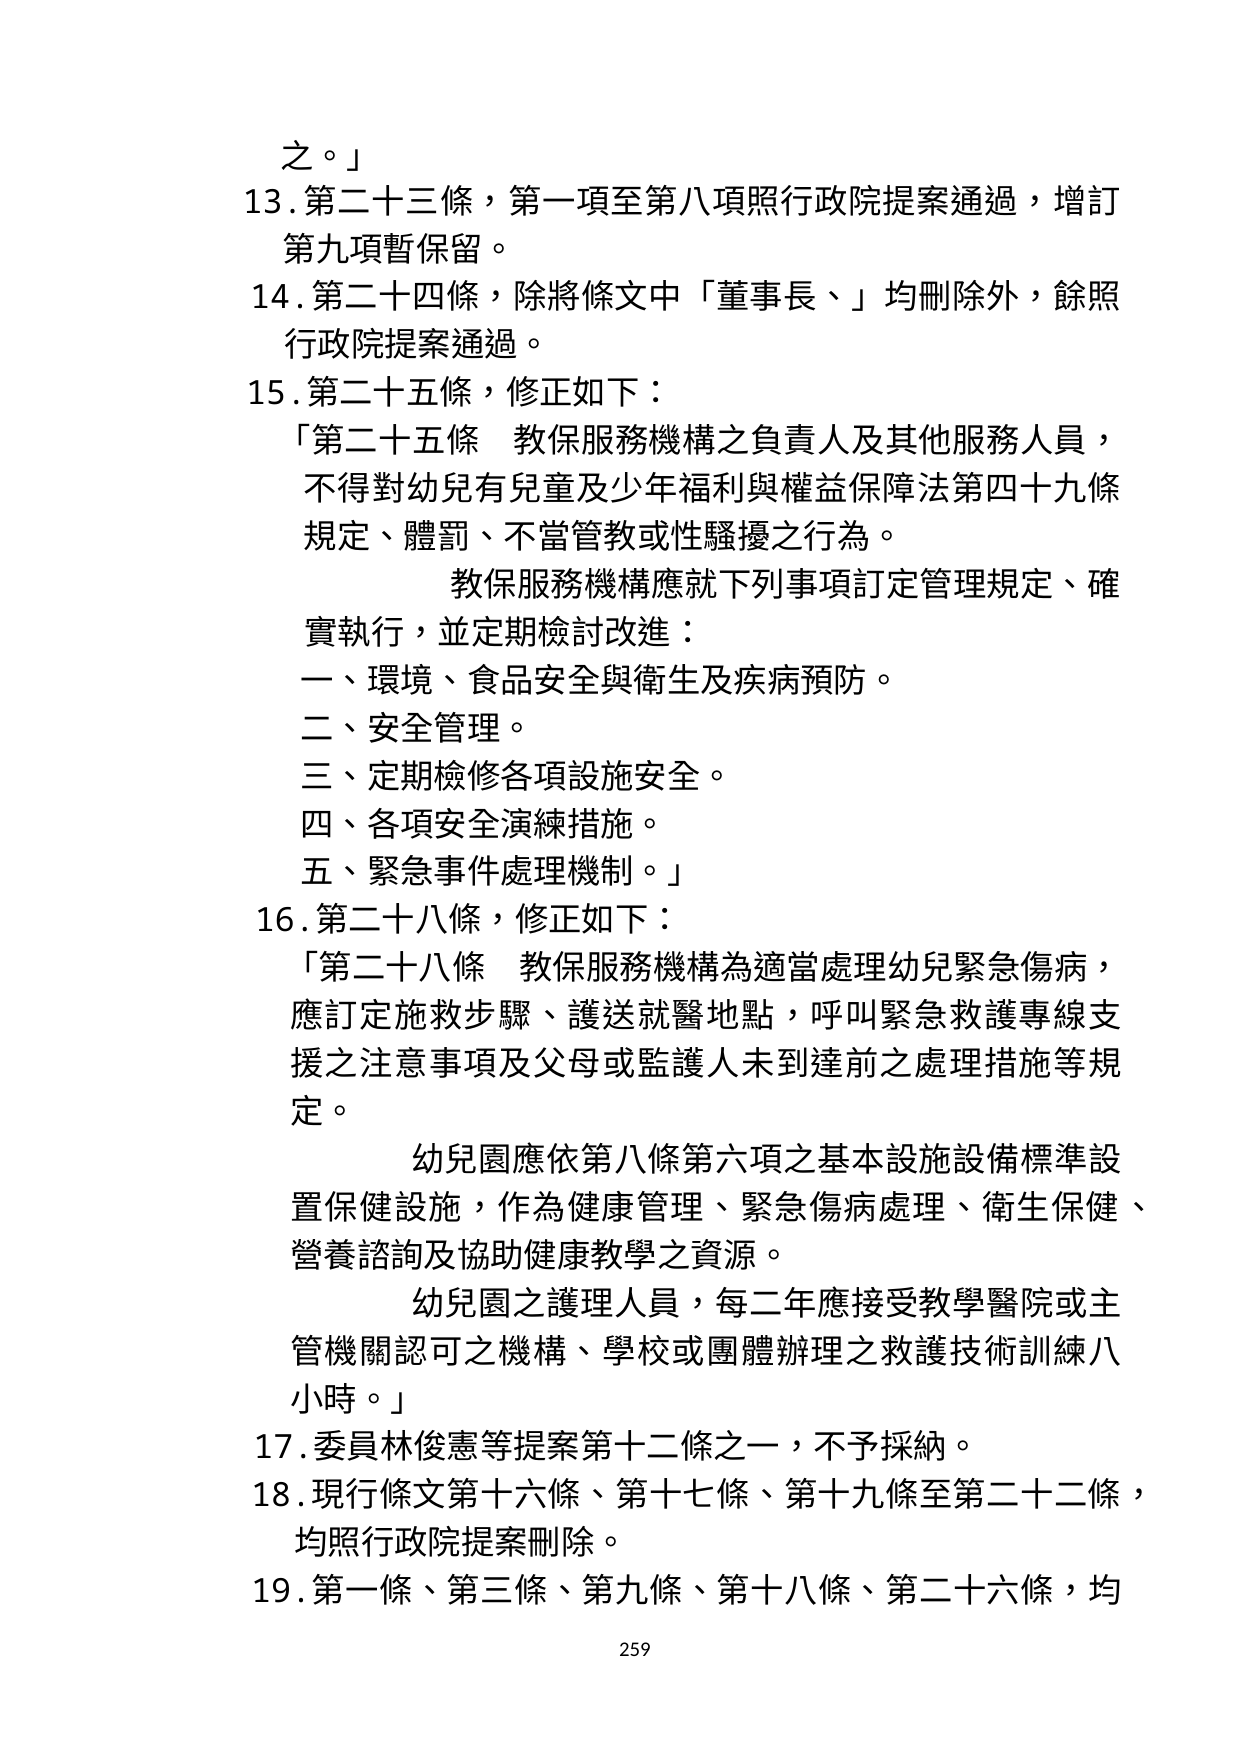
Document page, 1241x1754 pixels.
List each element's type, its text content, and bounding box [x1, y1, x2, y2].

text 18.現行條文第十六條、第十七條、第十九條至第二十二條，均照行政院提案刪除。 [169, 1468, 1122, 1564]
text 「第二十五條 教保服務機構之負責人及其他服務人員，不得對幼兒有兒童及少年福利與權益保障法第四十九條規定、體罰、不當管教或性騷擾之行為。 [215, 414, 1122, 558]
text 「第二十八條 教保服務機構為適當處理幼兒緊急傷病，應訂定施救步驟、護送就醫地點，呼叫緊急救護專線支援之注意事項及父母或監護人未到達前之處理措施等規定。 [184, 941, 1122, 1133]
text 17.委員林俊憲等提案第十二條之一，不予採納。 [173, 1421, 1122, 1468]
text 15.第二十五條，修正如下： [166, 366, 1122, 414]
text 幼兒園應依第八條第六項之基本設施設備標準設置保健設施，作為健康管理、緊急傷病處理、衛生保健、營養諮詢及協助健康教學之資源。 [184, 1133, 1122, 1277]
text 四、各項安全演練措施。 [300, 798, 1122, 846]
text 14.第二十四條，除將條文中「董事長、」均刪除外，餘照行政院提案通過。 [148, 271, 1122, 366]
text 13.第二十三條，第一項至第八項照行政院提案通過，增訂第九項暫保留。 [180, 175, 1122, 271]
text 19.第一條、第三條、第九條、第十八條、第二十六條，均 [169, 1564, 1122, 1612]
text 之。」 [251, 112, 1122, 175]
text 二、安全管理。 [300, 702, 1122, 750]
text 一、環境、食品安全與衛生及疾病預防。 [300, 654, 1122, 702]
text 幼兒園之護理人員，每二年應接受教學醫院或主管機關認可之機構、學校或團體辦理之救護技術訓練八小時。」 [184, 1277, 1122, 1421]
text 16.第二十八條，修正如下： [155, 893, 1122, 941]
text 教保服務機構應就下列事項訂定管理規定、確實執行，並定期檢討改進： [206, 558, 1122, 654]
text 五、緊急事件處理機制。」 [300, 846, 1122, 893]
text 三、定期檢修各項設施安全。 [300, 750, 1122, 798]
